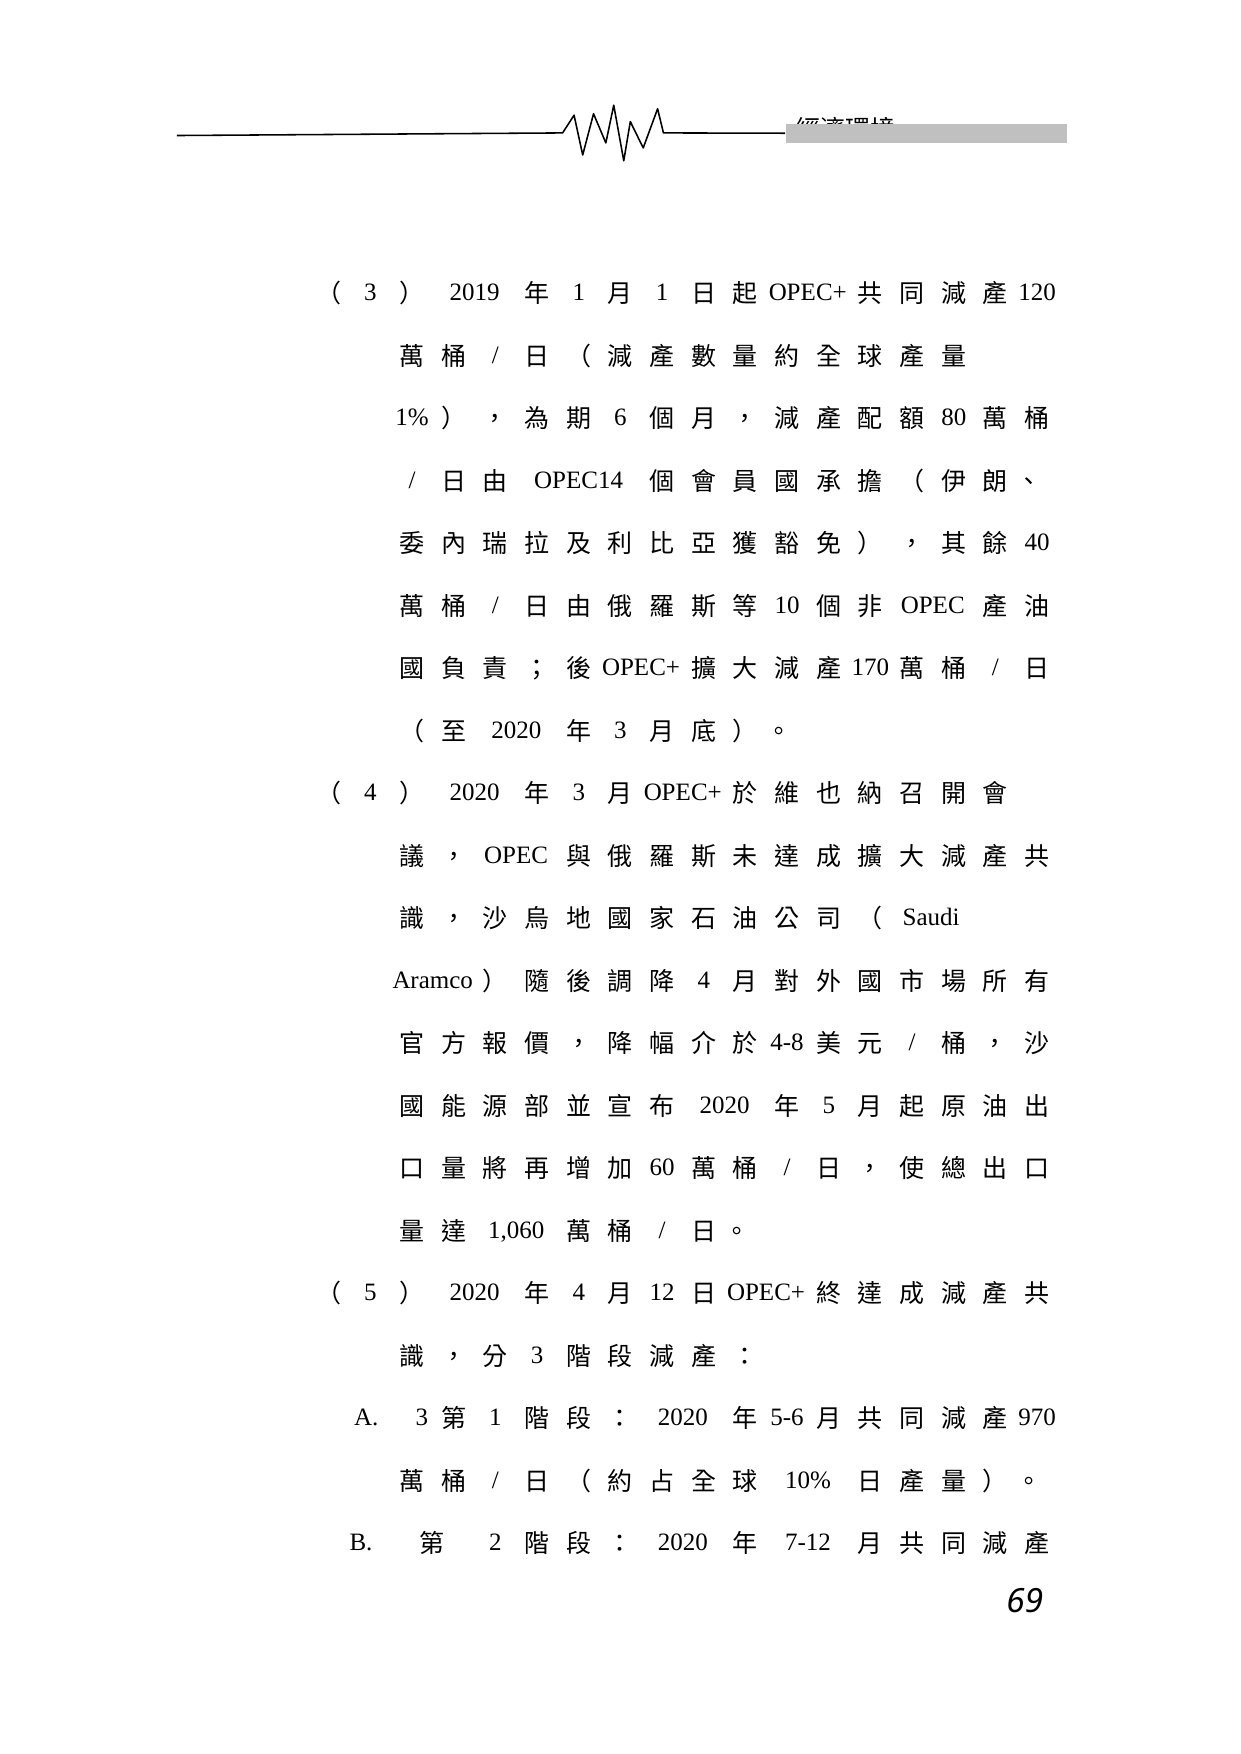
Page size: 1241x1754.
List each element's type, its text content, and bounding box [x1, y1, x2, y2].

text （4）2020年3月OPEC+於維也納召開會議，OPEC與俄羅斯未達成擴大減產共識，沙烏地國家石油公司（Saudi Aramco）隨後調降4月對外國市場所有官方報價，降幅介於4-8美元/桶，沙國能源部並宣布2020年5月起原油出口量將再增加60萬桶/日，使總出口量達1,060萬桶/日。 [306, 750, 1058, 1250]
text A. 3第1階段：2020年5-6月共同減產970萬桶/日（約占全球10%日產量）。 [330, 1375, 1058, 1500]
text （5）2020年4月12日OPEC+終達成減產共識，分3階段減產： [306, 1250, 1058, 1375]
text （3）2019年1月1日起OPEC+共同減產120萬桶/日（減產數量約全球產量1%），為期6個月，減產配額80萬桶/日由OPEC14個會員國承擔（伊朗、委內瑞拉及利比亞獲豁免），其餘40萬桶/日由俄羅斯等10個非OPEC產油國負責；後OPEC+擴大減產170萬桶/日（至2020年3月底）。 [306, 250, 1058, 750]
text B. 第2階段：2020年7-12月共同減產 [330, 1500, 1058, 1563]
